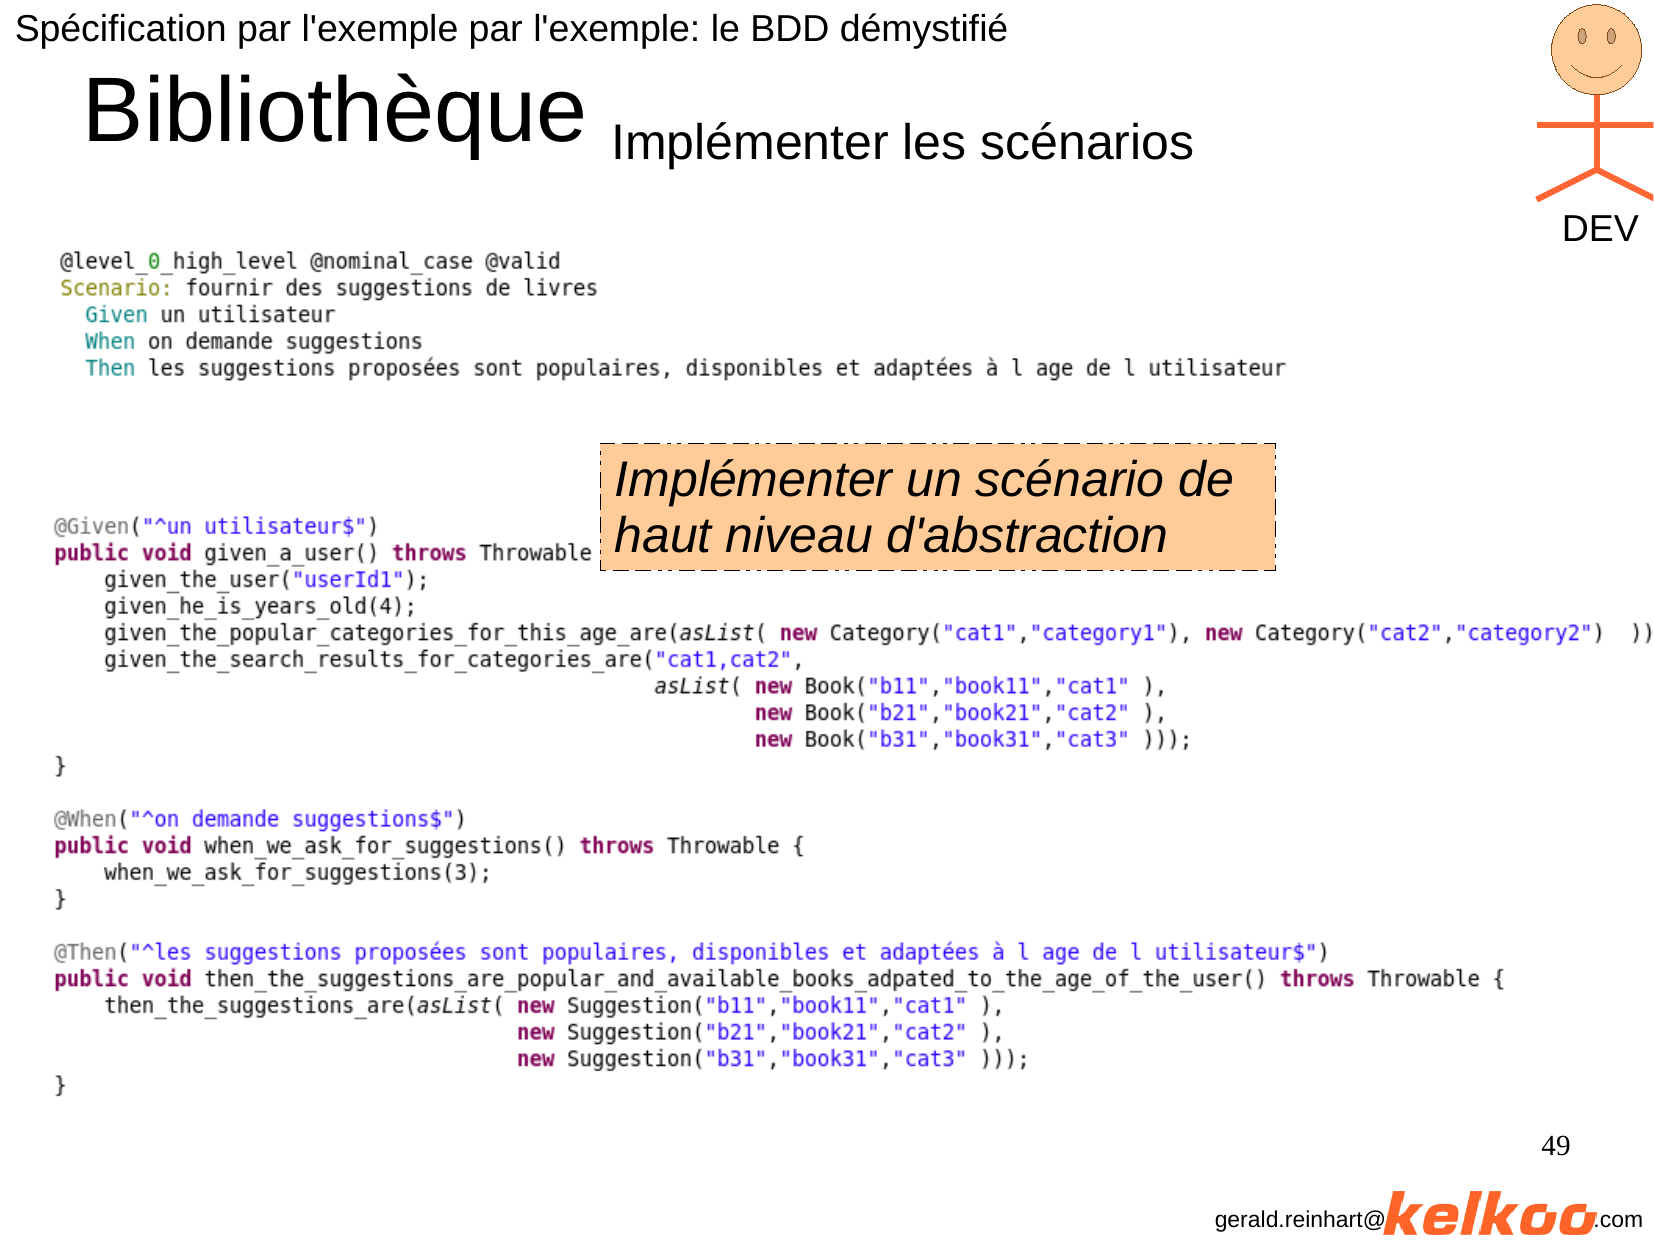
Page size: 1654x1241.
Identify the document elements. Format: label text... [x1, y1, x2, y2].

title Bibliothèque [82, 5, 1571, 213]
picture [42, 509, 1654, 1104]
text_box gerald.reinhart@ .com [1193, 1199, 1654, 1241]
text_box Implémenter les scénarios [596, 106, 1210, 178]
text_box Implémenter un scénario de haut niveau d'abstraction [600, 443, 1276, 571]
picture [45, 247, 1341, 391]
text_box [1571, 4, 1642, 95]
text_box Spécification par l'exemple par l'exemple: le BDD démystifié [0, 0, 1024, 57]
picture [1383, 1191, 1597, 1199]
text_box DEV [1536, 199, 1654, 257]
